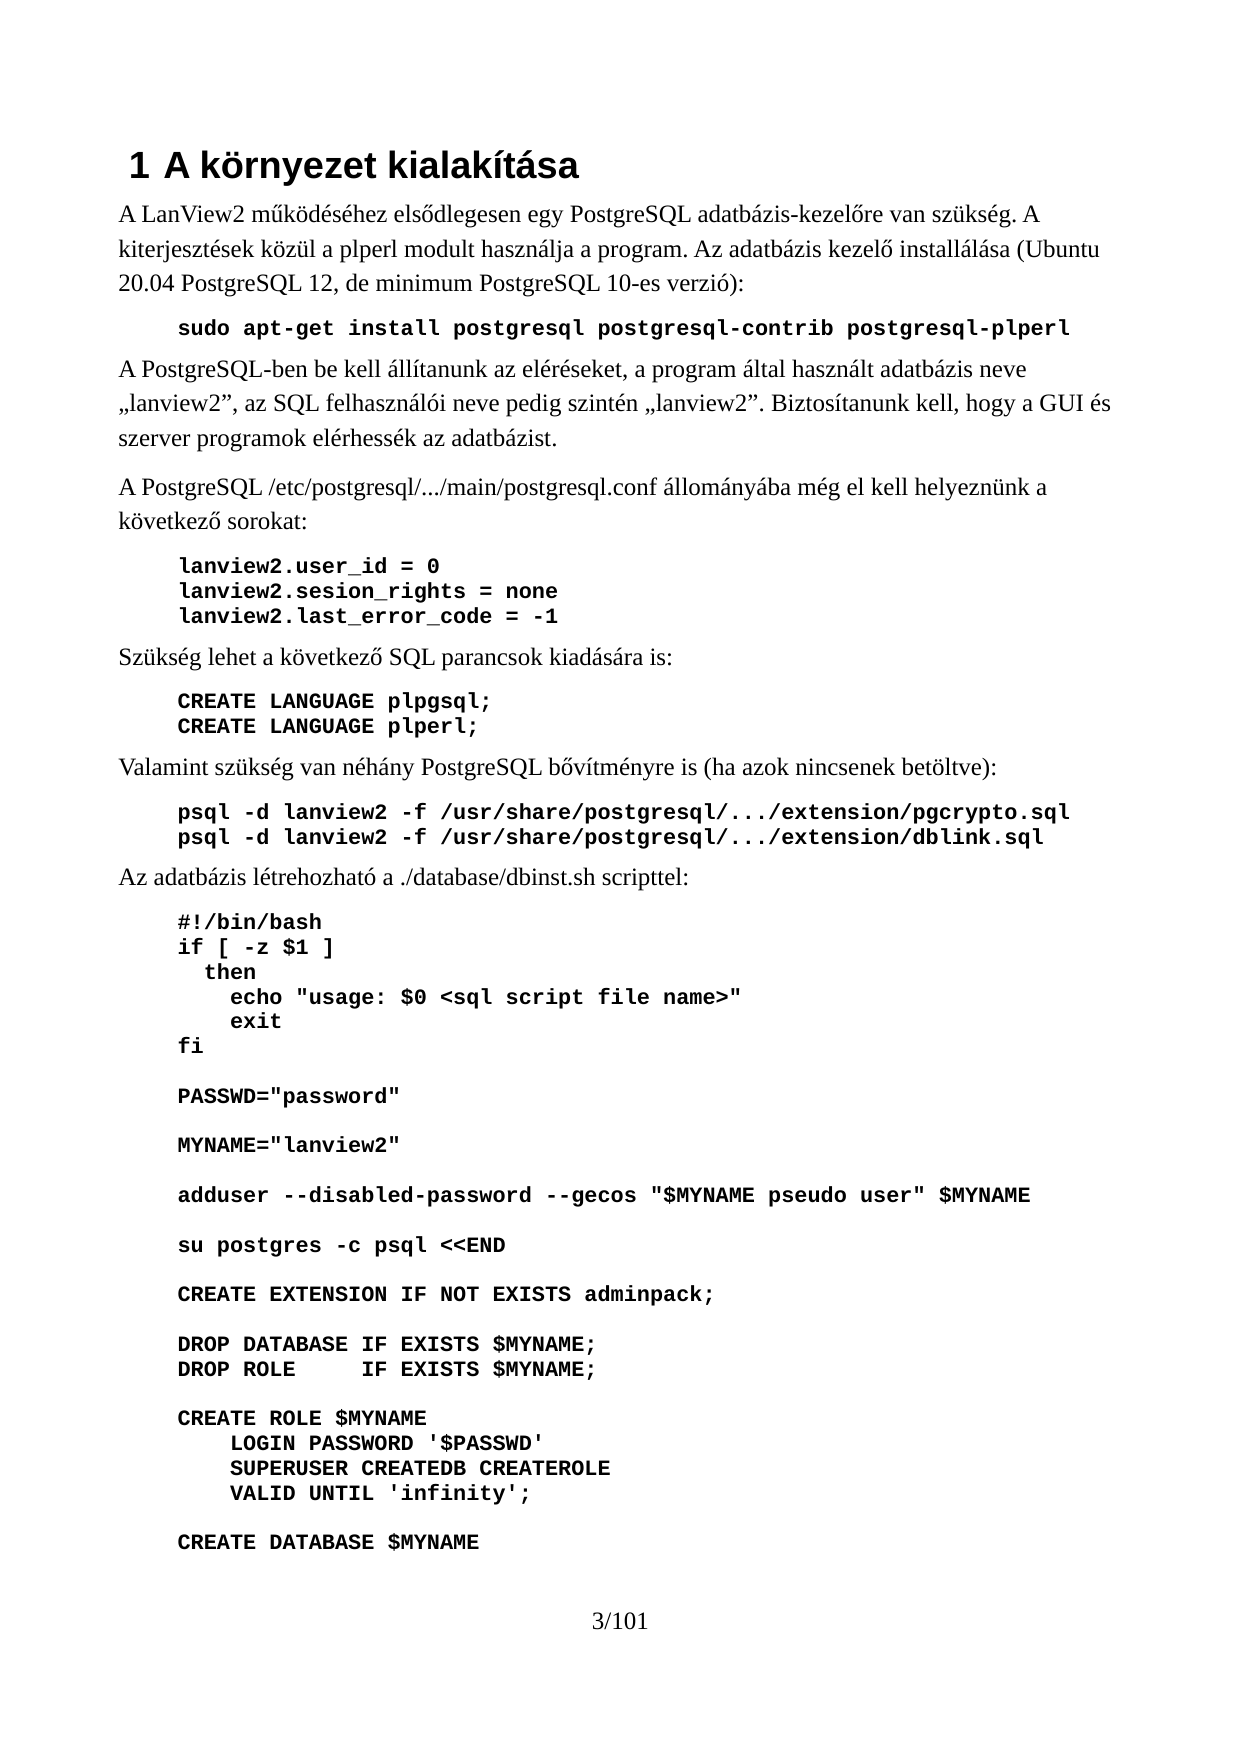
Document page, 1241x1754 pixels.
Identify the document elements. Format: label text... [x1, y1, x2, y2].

text Az adatbázis létrehozható a ./database/dbinst.sh scripttel: [118, 862, 1122, 891]
text CREATE LANGUAGE plpgsql; CREATE LANGUAGE plperl; [177, 691, 1122, 740]
text sudo apt-get install postgresql postgresql-contrib postgresql-plperl [177, 317, 1122, 342]
text Valamint szükség van néhány PostgreSQL bővítményre is (ha azok nincsenek betöltve): [118, 752, 1122, 781]
text A PostgreSQL /etc/postgresql/.../main/postgresql.conf állományába még el kell helyeznünk a következő sorokat: [118, 472, 1122, 535]
text A PostgreSQL-ben be kell állítanunk az eléréseket, a program által használt adatbázis neve „lanview2”, az SQL felhasználói neve pedig szintén „lanview2”. Biztosítanunk kell, hogy a GUI és szerver programok elérhessék az adatbázist. [118, 354, 1122, 452]
text A LanView2 működéséhez elsődlegesen egy PostgreSQL adatbázis-kezelőre van szükség. A kiterjesztések közül a plperl modult használja a program. Az adatbázis kezelő installálása (Ubuntu 20.04 PostgreSQL 12, de minimum PostgreSQL 10-es verzió): [118, 199, 1122, 297]
subtitle A környezet kialakítása [118, 143, 1122, 187]
text #!/bin/bash if [ -z $1 ] then echo "usage: $0 <sql script file name>" exit fi PASSWD="password" MYNAME="lanview2" adduser --disabled-password --gecos "$MYNAME pseudo user" $MYNAME su postgres -c psql <<END CREATE EXTENSION IF NOT EXISTS adminpack; DROP DATABASE IF EXISTS $MYNAME; DROP ROLE IF EXISTS $MYNAME; CREATE ROLE $MYNAME LOGIN PASSWORD '$PASSWD' SUPERUSER CREATEDB CREATEROLE VALID UNTIL 'infinity'; CREATE DATABASE $MYNAME [177, 911, 1122, 1556]
text lanview2.user_id = 0 lanview2.sesion_rights = none lanview2.last_error_code = -1 [177, 555, 1122, 630]
text Szükség lehet a következő SQL parancsok kiadására is: [118, 642, 1122, 670]
text psql -d lanview2 -f /usr/share/postgresql/.../extension/pgcrypto.sql psql -d lanview2 -f /usr/share/postgresql/.../extension/dblink.sql [177, 801, 1122, 851]
